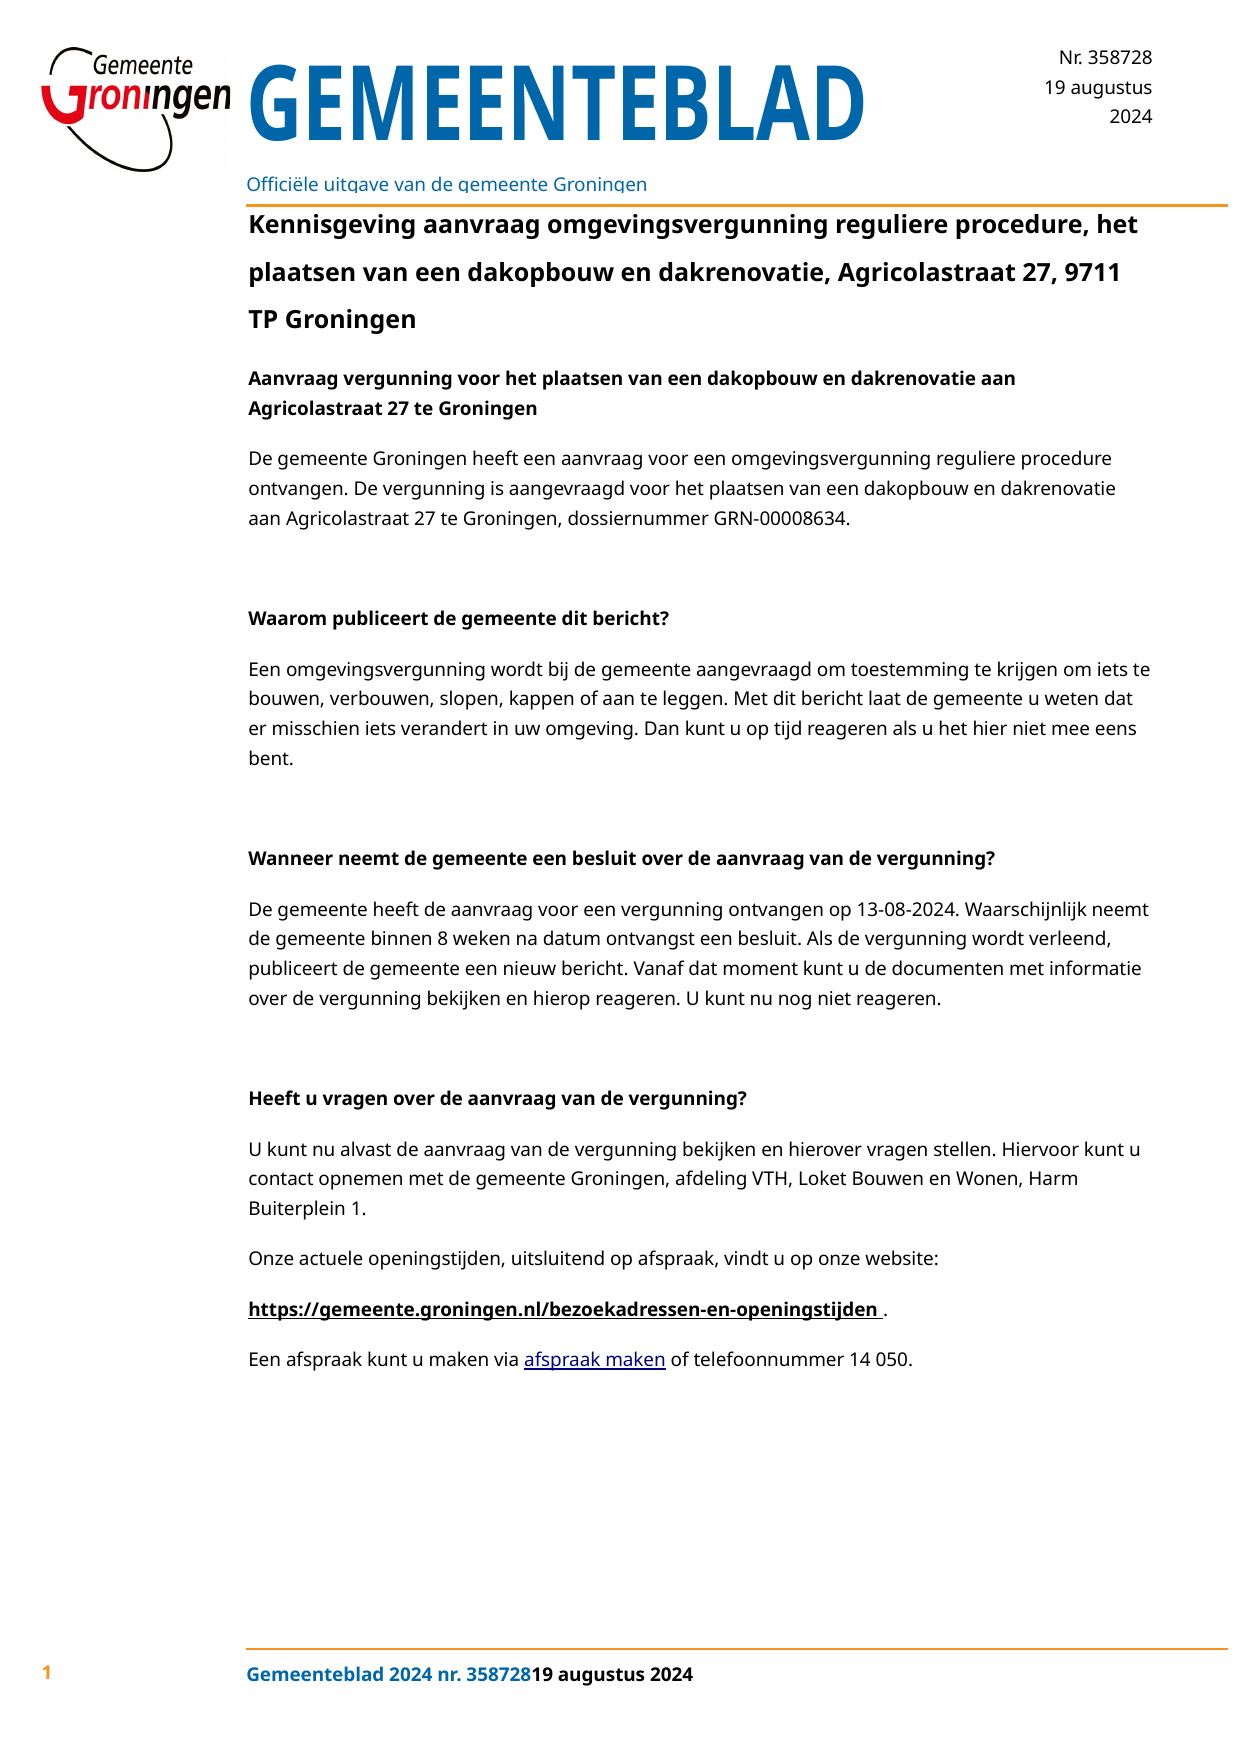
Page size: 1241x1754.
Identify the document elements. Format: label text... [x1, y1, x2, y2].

picture [41, 47, 231, 172]
text Wanneer neemt de gemeente een besluit over de aanvraag van de vergunning? [248, 846, 1152, 871]
text Kennisgeving aanvraag omgevingsvergunning reguliere procedure, het plaatsen van een dakopbouw en dakrenovatie, Agricolastraat 27, 9711 TP Groningen [248, 207, 1152, 336]
text Waarom publiceert de gemeente dit bericht? [248, 606, 1152, 631]
text De gemeente Groningen heeft een aanvraag voor een omgevingsvergunning reguliere procedure ontvangen. De vergunning is aangevraagd voor het plaatsen van een dakopbouw en dakrenovatie aan Agricolastraat 27 te Groningen, dossiernummer GRN-00008634. [248, 446, 1152, 530]
text Heeft u vragen over de aanvraag van de vergunning? [248, 1086, 1152, 1111]
text Aanvraag vergunning voor het plaatsen van een dakopbouw en dakrenovatie aan Agricolastraat 27 te Groningen [248, 366, 1152, 421]
text Een afspraak kunt u maken via afspraak maken of telefoonnummer 14 050. [248, 1346, 1152, 1372]
text Onze actuele openingstijden, uitsluitend op afspraak, vindt u op onze website: [248, 1246, 1152, 1271]
text U kunt nu alvast de aanvraag van de vergunning bekijken en hierover vragen stellen. Hiervoor kunt u contact opnemen met de gemeente Groningen, afdeling VTH, Loket Bouwen en Wonen, Harm Buiterplein 1. [248, 1136, 1152, 1221]
text Een omgevingsvergunning wordt bij de gemeente aangevraagd om toestemming te krijgen om iets te bouwen, verbouwen, slopen, kappen of aan te leggen. Met dit bericht laat de gemeente u weten dat er misschien iets verandert in uw omgeving. Dan kunt u op tijd reageren als u het hier niet mee eens bent. [248, 656, 1152, 770]
text De gemeente heeft de aanvraag voor een vergunning ontvangen op 13-08-2024. Waarschijnlijk neemt de gemeente binnen 8 weken na datum ontvangst een besluit. Als de vergunning wordt verleend, publiceert de gemeente een nieuw bericht. Vanaf dat moment kunt u de documenten met informatie over de vergunning bekijken en hierop reageren. U kunt nu nog niet reageren. [248, 896, 1152, 1010]
text https://gemeente.groningen.nl/bezoekadressen-en-openingstijden . [248, 1296, 1152, 1322]
